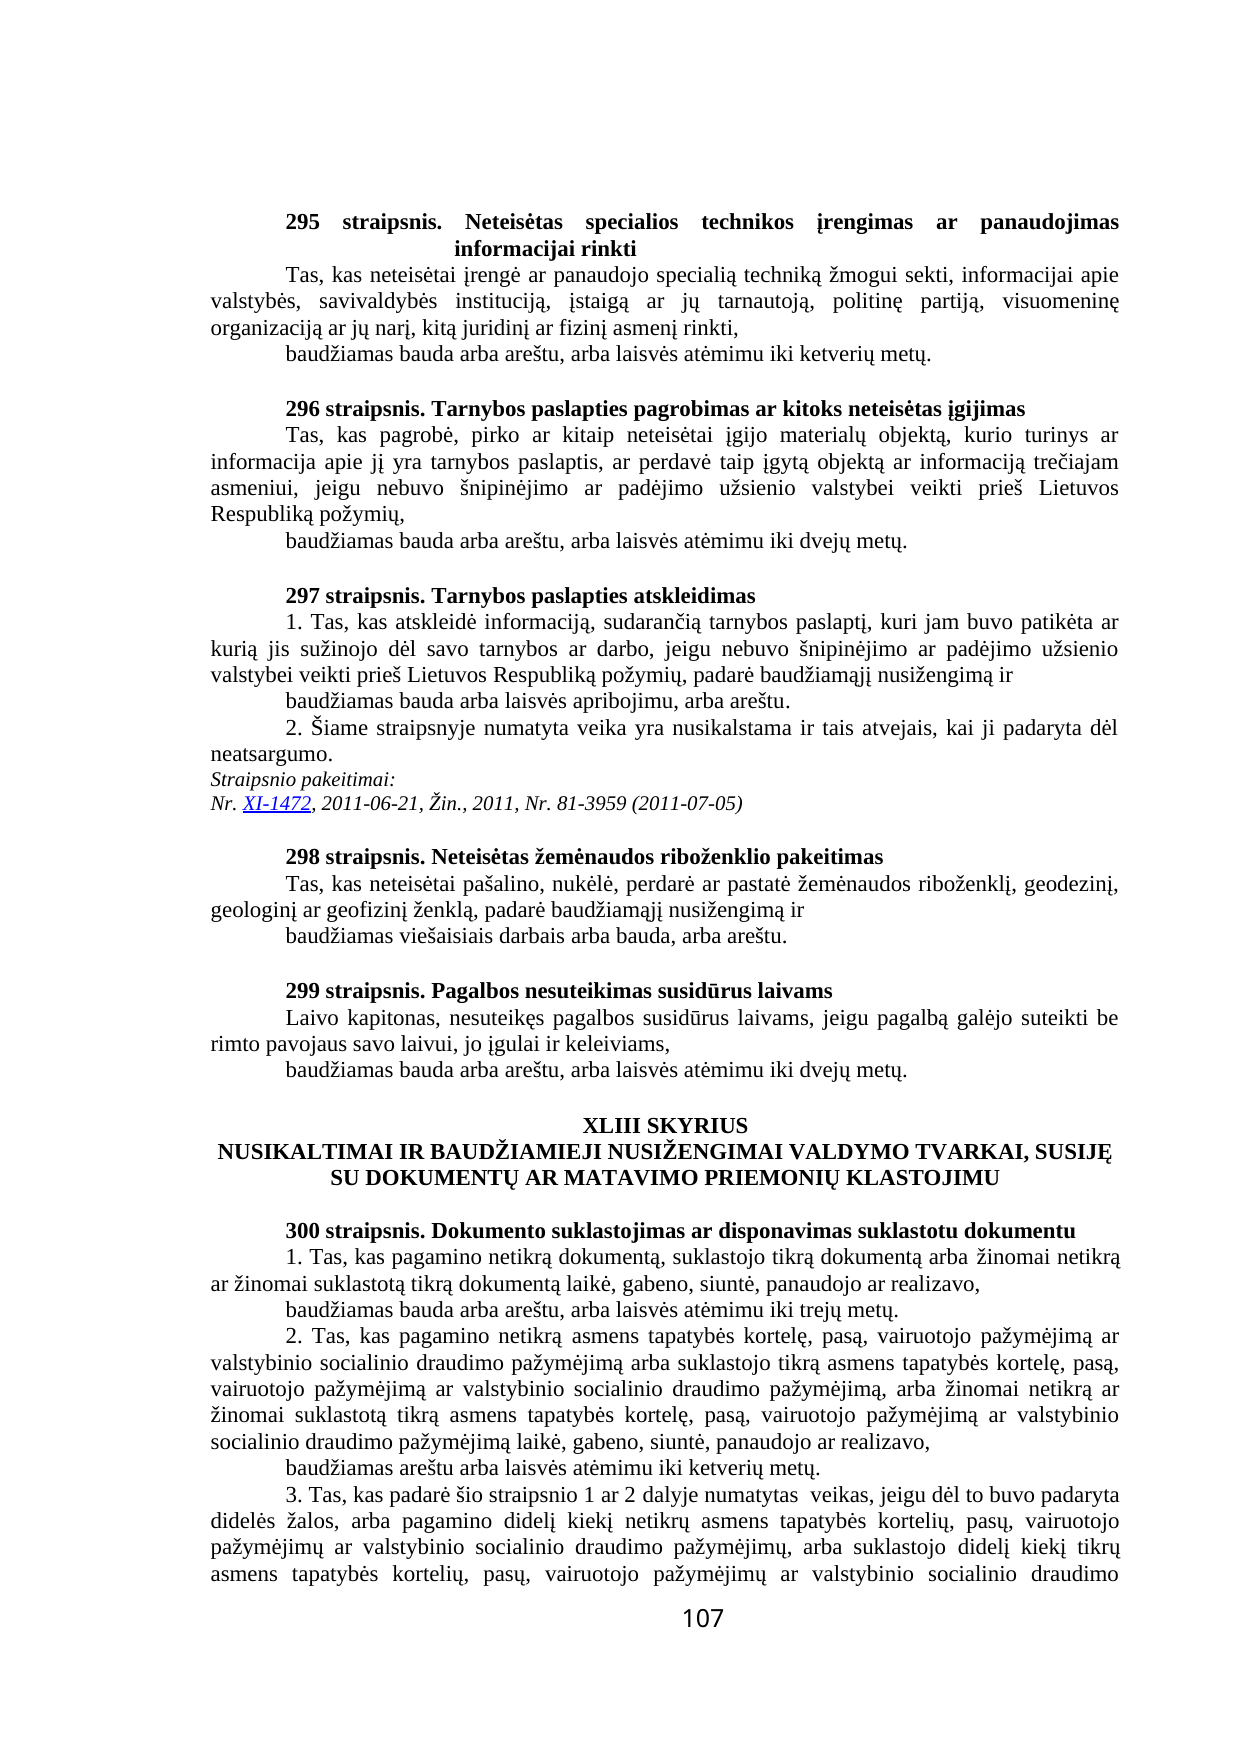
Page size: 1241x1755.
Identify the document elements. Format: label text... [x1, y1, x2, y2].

text 1. Tas, kas atskleidė informaciją, sudarančią tarnybos paslaptį, kuri jam buvo patikėta ar kurią jis sužinojo dėl savo tarnybos ar darbo, jeigu nebuvo šnipinėjimo ar padėjimo užsienio valstybei veikti prieš Lietuvos Respubliką požymių, padarė baudžiamąjį nusižengimą ir [210, 608, 1120, 687]
text Tas, kas pagrobė, pirko ar kitaip neteisėtai įgijo materialų objektą, kurio turinys ar informacija apie jį yra tarnybos paslaptis, ar perdavė taip įgytą objektą ar informaciją trečiajam asmeniui, jeigu nebuvo šnipinėjimo ar padėjimo užsienio valstybei veikti prieš Lietuvos Respubliką požymių, [210, 421, 1120, 527]
text 298 straipsnis. Neteisėtas žemėnaudos riboženklio pakeitimas [210, 843, 1120, 870]
text baudžiamas viešaisiais darbais arba bauda, arba areštu. [210, 922, 1120, 949]
text 299 straipsnis. Pagalbos nesuteikimas susidūrus laivams [210, 977, 1120, 1004]
text 2. Tas, kas pagamino netikrą asmens tapatybės kortelę, pasą, vairuotojo pažymėjimą ar valstybinio socialinio draudimo pažymėjimą arba suklastojo tikrą asmens tapatybės kortelę, pasą, vairuotojo pažymėjimą ar valstybinio socialinio draudimo pažymėjimą, arba žinomai netikrą ar žinomai suklastotą tikrą asmens tapatybės kortelę, pasą, vairuotojo pažymėjimą ar valstybinio socialinio draudimo pažymėjimą laikė, gabeno, siuntė, panaudojo ar realizavo, [210, 1322, 1120, 1454]
text Tas, kas neteisėtai pašalino, nukėlė, perdarė ar pastatė žemėnaudos riboženklį, geodezinį, geologinį ar geofizinį ženklą, padarė baudžiamąjį nusižengimą ir [210, 870, 1120, 922]
text 1. Tas, kas pagamino netikrą dokumentą, suklastojo tikrą dokumentą arba žinomai netikrą ar žinomai suklastotą tikrą dokumentą laikė, gabeno, siuntė, panaudojo ar realizavo, [210, 1243, 1120, 1296]
text baudžiamas bauda arba areštu, arba laisvės atėmimu iki dvejų metų. [210, 1057, 1120, 1083]
text XLIII SKYRIUS [210, 1112, 1120, 1138]
text baudžiamas bauda arba areštu, arba laisvės atėmimu iki ketverių metų. [210, 340, 1120, 366]
text baudžiamas bauda arba areštu, arba laisvės atėmimu iki dvejų metų. [210, 527, 1120, 553]
text Nr. XI-1472, 2011-06-21, Žin., 2011, Nr. 81-3959 (2011-07-05) [210, 791, 1120, 814]
text 300 straipsnis. Dokumento suklastojimas ar disponavimas suklastotu dokumentu [285, 1217, 1120, 1243]
text 296 straipsnis. Tarnybos paslapties pagrobimas ar kitoks neteisėtas įgijimas [285, 395, 1120, 421]
text 2. Šiame straipsnyje numatyta veika yra nusikalstama ir tais atvejais, kai ji padaryta dėl neatsargumo. [210, 714, 1120, 766]
text NUSIKALTIMAI IR BAUDŽIAMIEJI NUSIŽENGIMAI VALDYMO TVARKAI, SUSIJĘ SU DOKUMENTŲ AR MATAVIMO PRIEMONIŲ KLASTOJIMU [210, 1138, 1120, 1191]
text baudžiamas bauda arba laisvės apribojimu, arba areštu. [210, 687, 1120, 714]
text baudžiamas areštu arba laisvės atėmimu iki ketverių metų. [210, 1454, 1120, 1481]
text 3. Tas, kas padarė šio straipsnio 1 ar 2 dalyje numatytas veikas, jeigu dėl to buvo padaryta didelės žalos, arba pagamino didelį kiekį netikrų asmens tapatybės kortelių, pasų, vairuotojo pažymėjimų ar valstybinio socialinio draudimo pažymėjimų, arba suklastojo didelį kiekį tikrų asmens tapatybės kortelių, pasų, vairuotojo pažymėjimų ar valstybinio socialinio draudimo [210, 1481, 1120, 1586]
text Tas, kas neteisėtai įrengė ar panaudojo specialią techniką žmogui sekti, informacijai apie valstybės, savivaldybės instituciją, įstaigą ar jų tarnautoją, politinę partiją, visuomeninę organizaciją ar jų narį, kitą juridinį ar fizinį asmenį rinkti, [210, 261, 1120, 340]
text 295 straipsnis. Neteisėtas specialios technikos įrengimas ar panaudojimas informacijai rinkti [285, 208, 1120, 261]
text 297 straipsnis. Tarnybos paslapties atskleidimas [210, 582, 1120, 608]
text Straipsnio pakeitimai: [210, 766, 1120, 791]
text baudžiamas bauda arba areštu, arba laisvės atėmimu iki trejų metų. [210, 1296, 1120, 1322]
text Laivo kapitonas, nesuteikęs pagalbos susidūrus laivams, jeigu pagalbą galėjo suteikti be rimto pavojaus savo laivui, jo įgulai ir keleiviams, [210, 1004, 1120, 1057]
